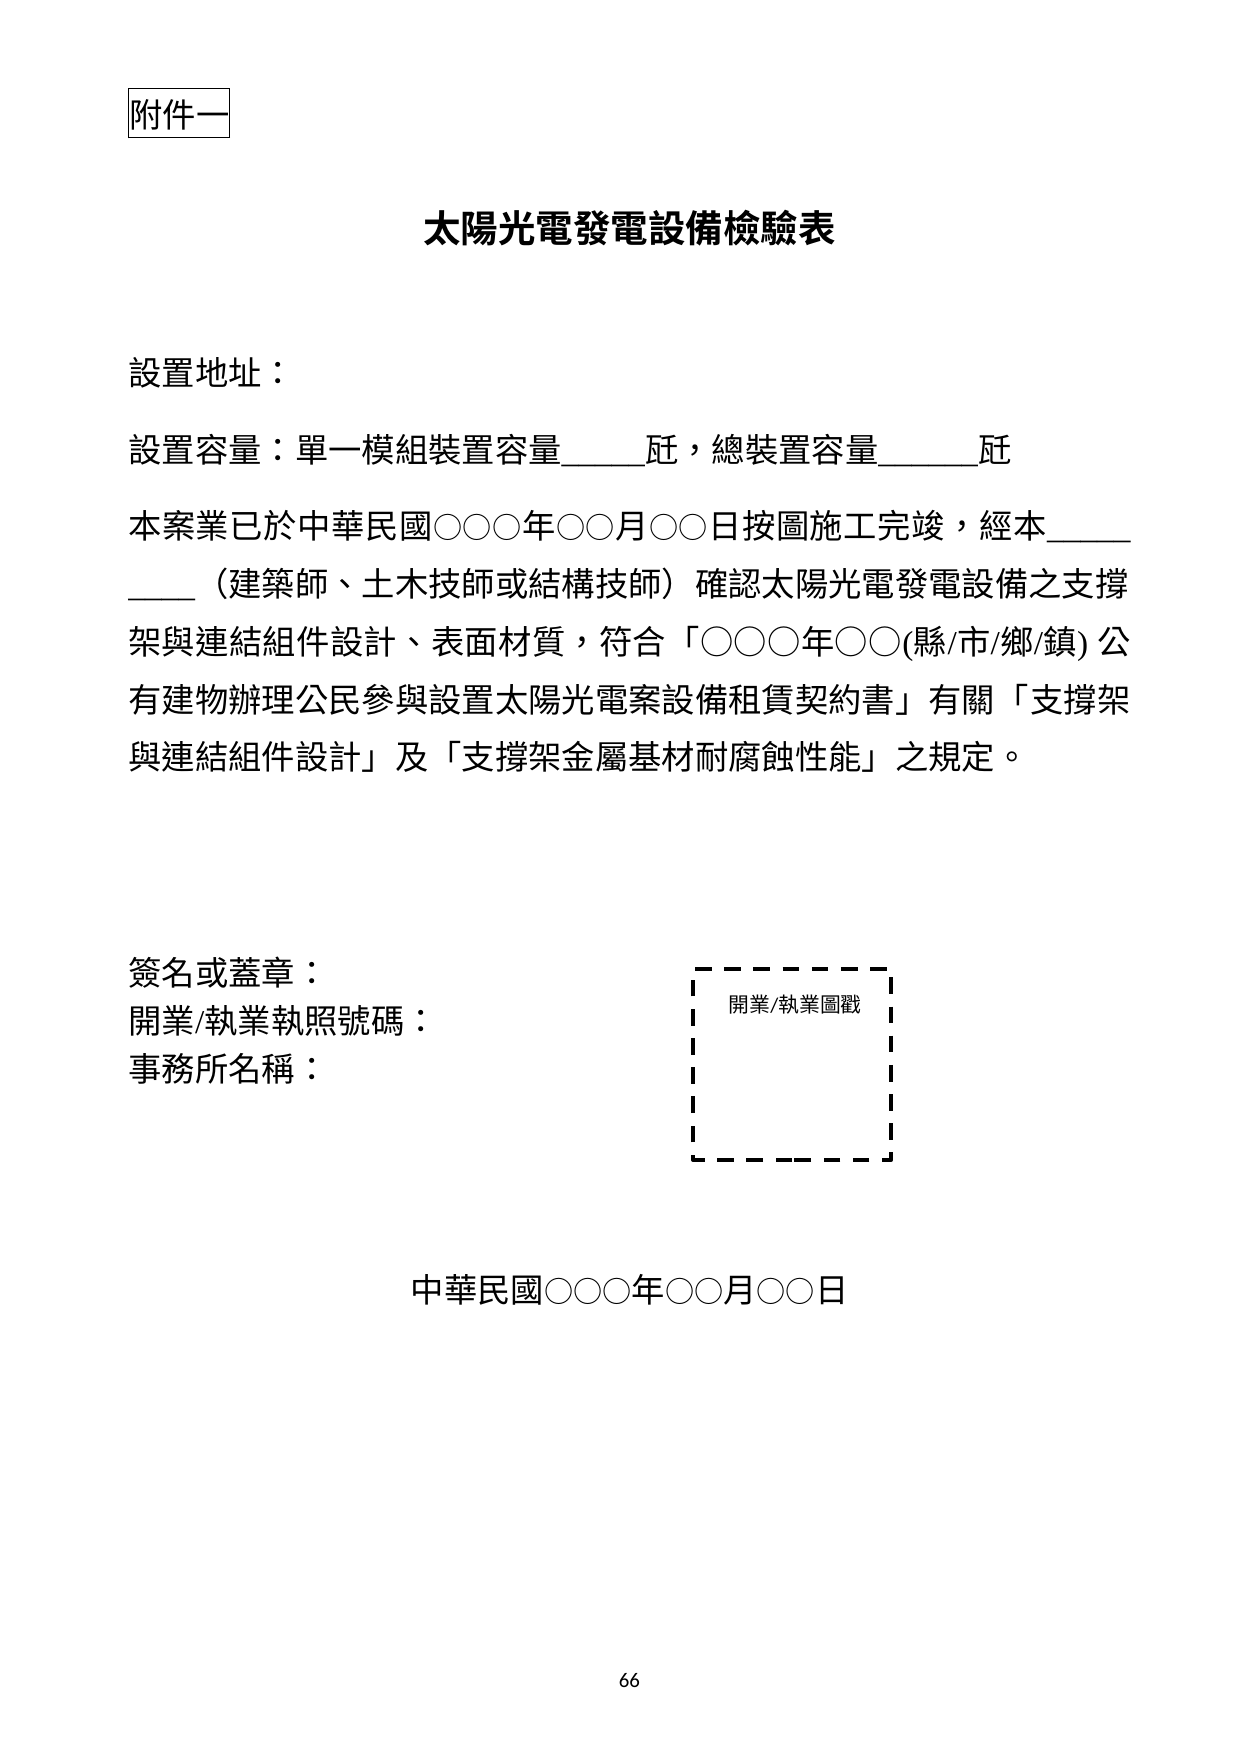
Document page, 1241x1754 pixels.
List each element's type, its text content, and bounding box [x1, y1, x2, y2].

text 開業/執業執照號碼： [128, 995, 1130, 1043]
text 附件一 [128, 76, 1130, 188]
text 中華民國○○○年○○月○○日 [128, 1264, 1130, 1312]
text 簽名或蓋章： [128, 947, 1130, 995]
text 本案業已於中華民國○○○年○○月○○日按圖施工完竣，經本_________（建築師、土木技師或結構技師）確認太陽光電發電設備之支撐架與連結組件設計、表面材質，符合「○○○年○○(縣/市/鄉/鎮) 公有建物辦理公民參與設置太陽光電案設備租賃契約書」有關「支撐架與連結組件設計」及「支撐架金屬基材耐腐蝕性能」之規定。 [128, 500, 1130, 779]
text 設置地址： [128, 347, 1130, 395]
text 事務所名稱： [128, 1043, 1130, 1091]
text 開業/執業圖戳 [720, 988, 870, 1019]
text 設置容量：單一模組裝置容量_____瓩，總裝置容量______瓩 [128, 423, 1130, 472]
text 太陽光電發電設備檢驗表 [128, 188, 1130, 263]
